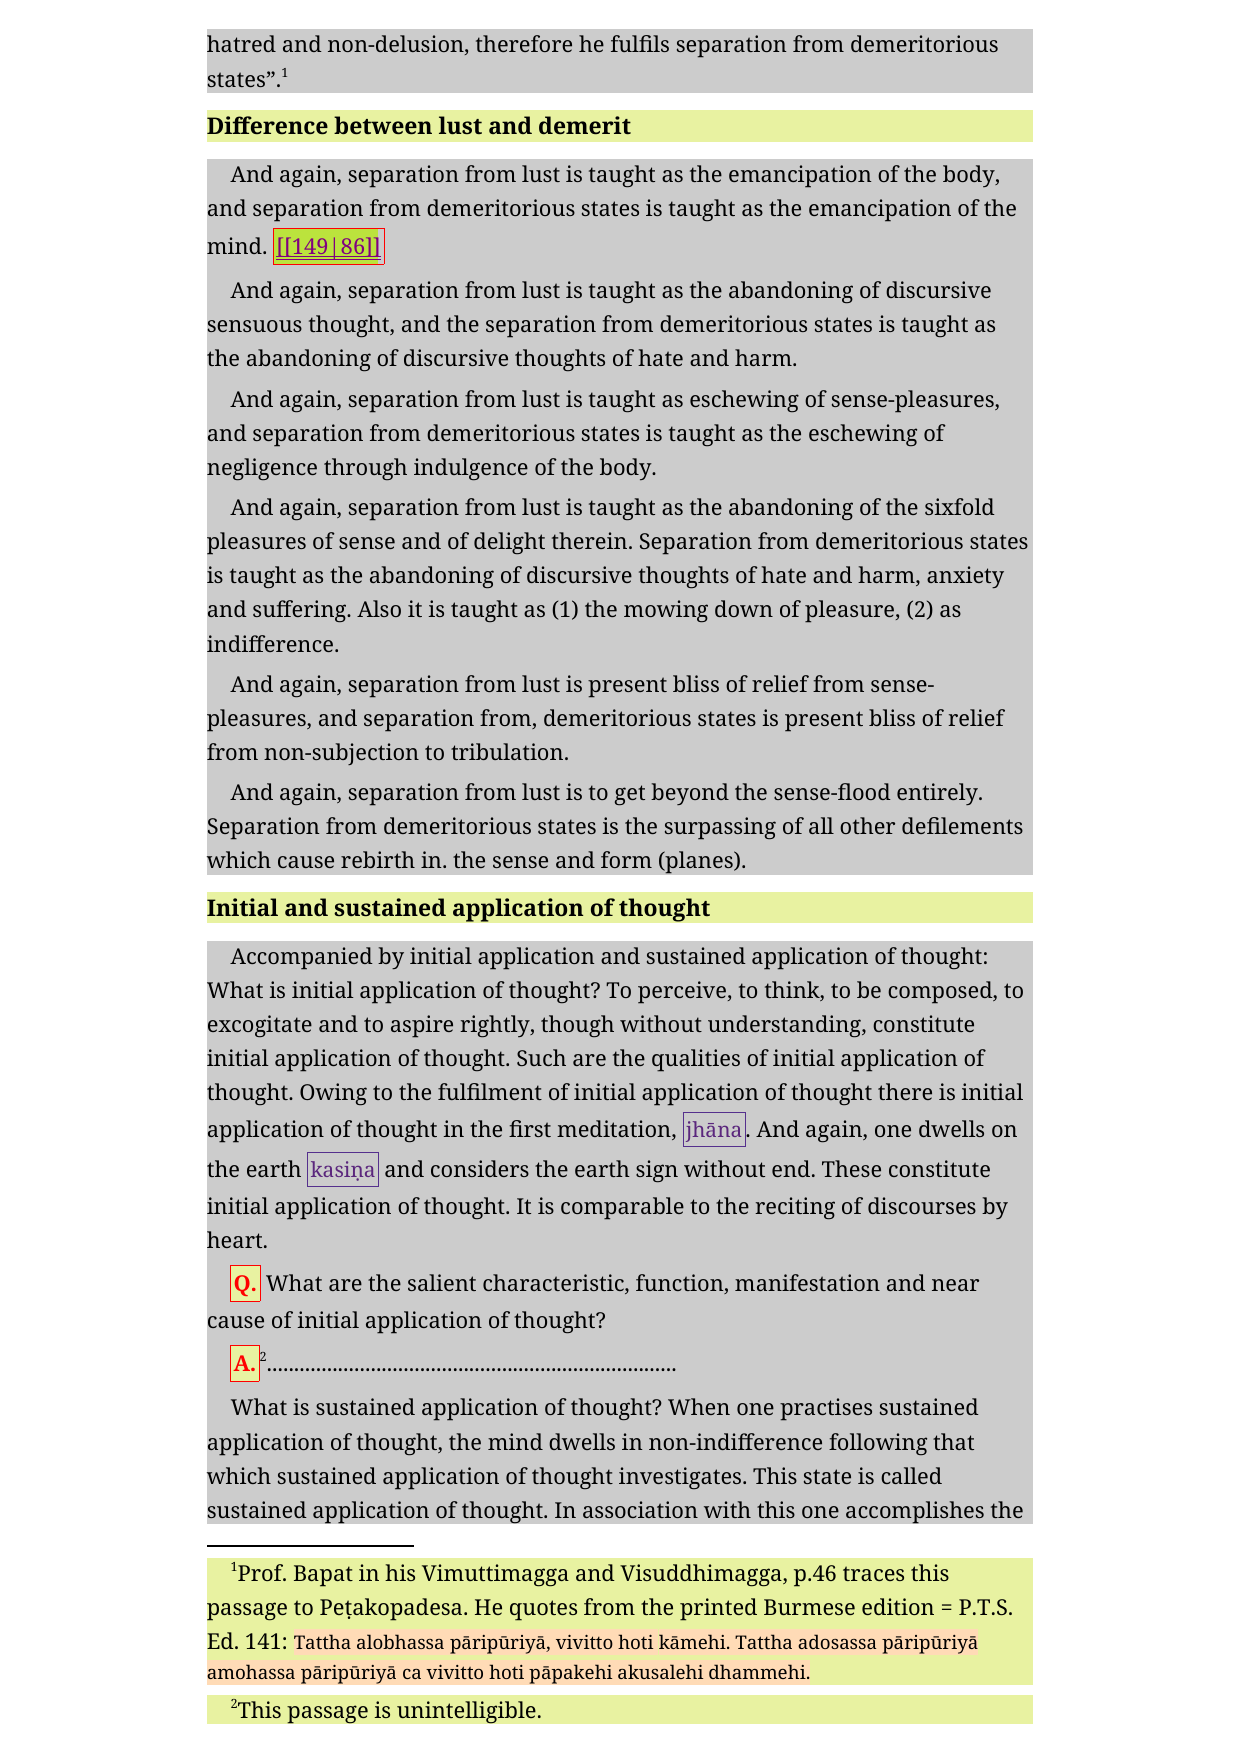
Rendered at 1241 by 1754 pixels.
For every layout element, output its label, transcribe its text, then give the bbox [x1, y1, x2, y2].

text hatred and non-delusion, therefore he fulfils separation from demeritorious states”. [207, 29, 1033, 93]
text And again, separation from lust is taught as eschewing of sense-pleasures, and separation from demeritorious states is taught as the eschewing of negligence through indulgence of the body. [207, 383, 1033, 482]
text And again, separation from lust is present bliss of relief from sense- pleasures, and separation from, demeritorious states is present bliss of relief from non-subjection to tribulation. [207, 669, 1033, 767]
text Prof. Bapat in his Vimuttimagga and Visuddhimagga, p.46 traces this passage to Peṭakopadesa. He quotes from the printed Burmese edition = P.T.S. Ed. 141: Tattha alobhassa pāripūriyā, vivitto hoti kāmehi. Tattha adosassa pāripūriyā amohassa pāripūriyā ca vivitto hoti pāpakehi akusalehi dhammehi. [207, 1558, 1033, 1685]
subtitle Difference between lust and demerit [207, 110, 1033, 142]
text A............................................................................ [260, 1345, 1033, 1381]
text And again, separation from lust is to get beyond the sense-flood entirely. Separation from demeritorious states is the surpassing of all other defilements which cause rebirth in. the sense and form (planes). [207, 777, 1033, 875]
text Accompanied by initial application and sustained application of thought: What is initial application of thought? To perceive, to think, to be composed, to excogitate and to aspire rightly, though without understanding, constitute initial application of thought. Such are the qualities of initial application of thought. Owing to the fulfilment of initial application of thought there is initial application of thought in the first meditation, jhāna. And again, one dwells on the earth kasiṇa and considers the earth sign without end. These constitute initial application of thought. It is comparable to the reciting of discourses by heart. [207, 941, 1033, 1254]
text What is sustained application of thought? When one practises sustained application of thought, the mind dwells in non-indifference following that which sustained application of thought investigates. This state is called sustained application of thought. In association with this one accomplishes the [207, 1392, 1033, 1524]
text Q. What are the salient characteristic, function, manifestation and near cause of initial application of thought? [207, 1265, 1033, 1335]
text And again, separation from lust is taught as the abandoning of the sixfold pleasures of sense and of delight therein. Separation from demeritorious states is taught as the abandoning of discursive thoughts of hate and harm, anxiety and suffering. Also it is taught as (1) the mowing down of pleasure, (2) as indifference. [207, 492, 1033, 658]
text This passage is unintelligible. [207, 1695, 1033, 1724]
subtitle Initial and sustained application of thought [207, 892, 1033, 923]
text And again, separation from lust is taught as the emancipation of the body, and separation from demeritorious states is taught as the emancipation of the mind. [[149|86]] [207, 159, 1033, 264]
text And again, separation from lust is taught as the abandoning of discursive sensuous thought, and the separation from demeritorious states is taught as the abandoning of discursive thoughts of hate and harm. [207, 275, 1033, 373]
